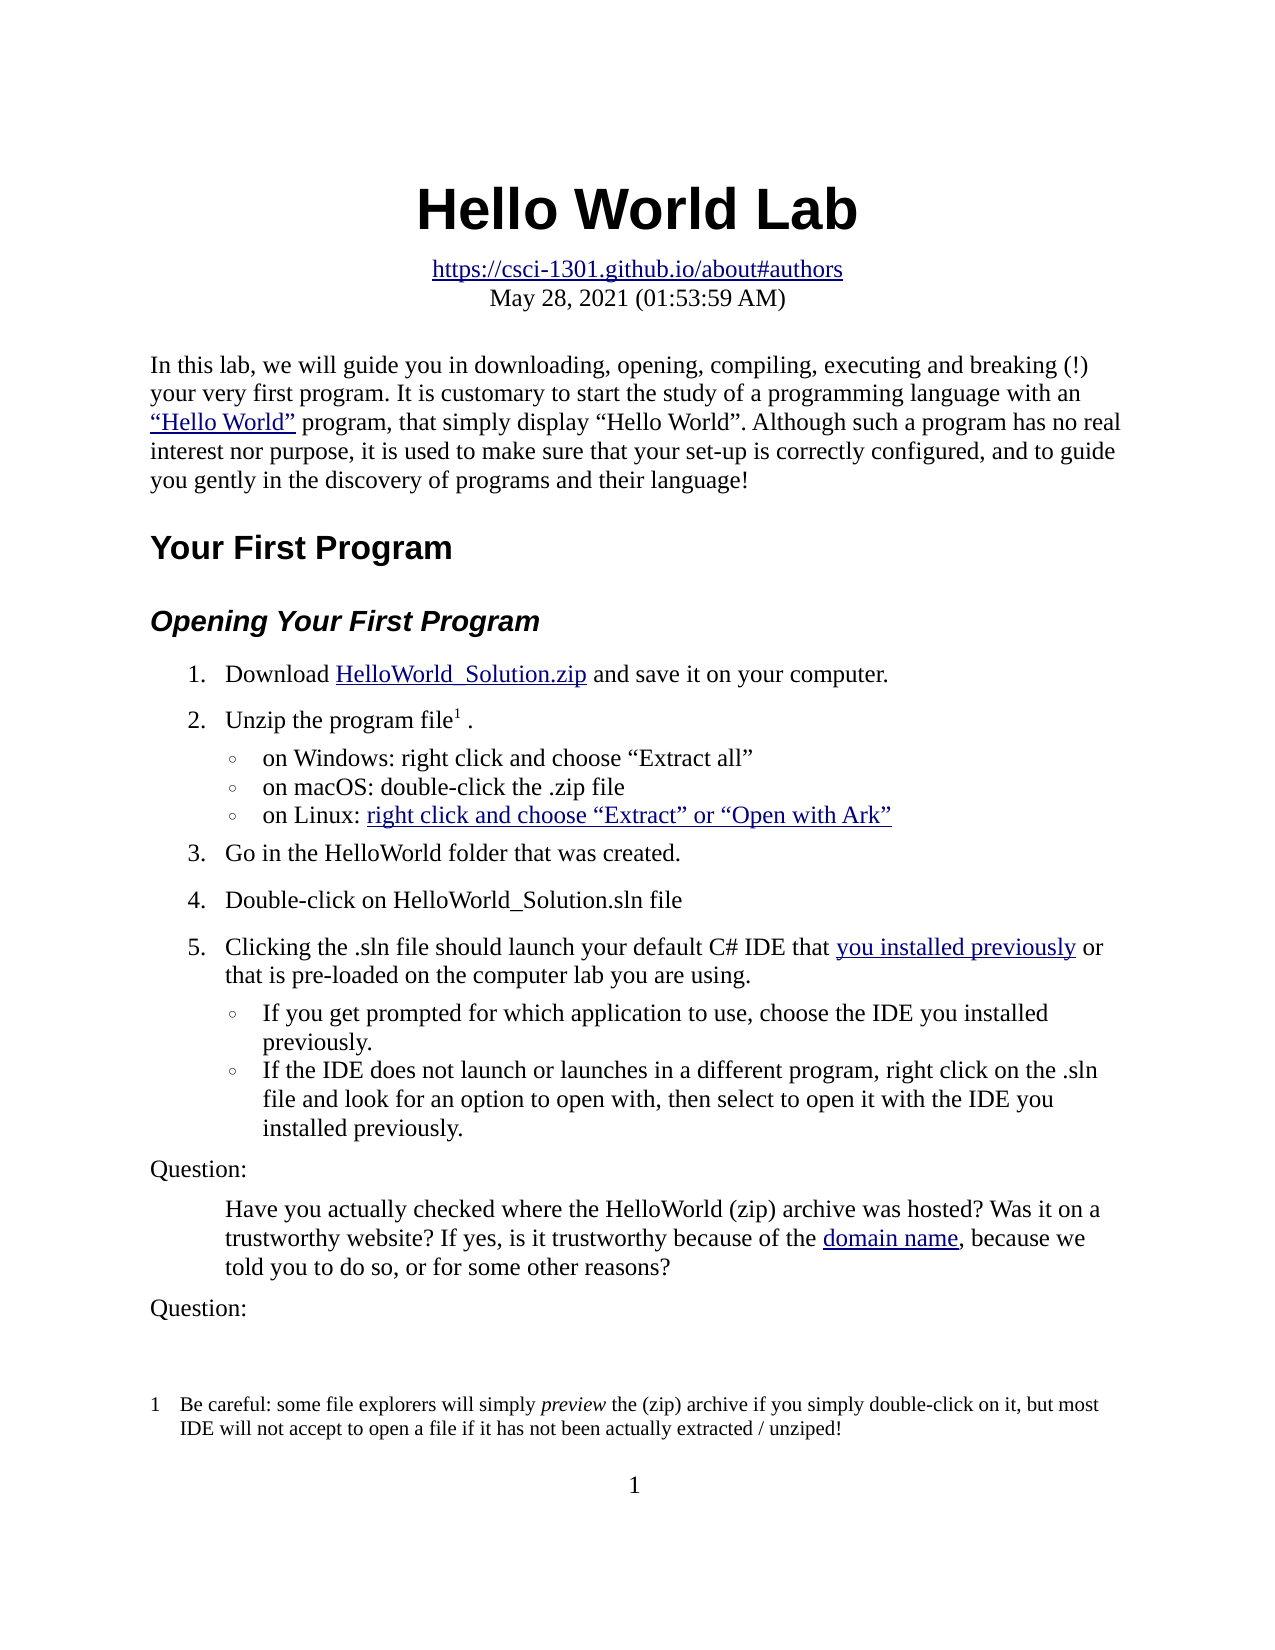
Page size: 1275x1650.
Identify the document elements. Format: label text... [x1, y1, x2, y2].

text Question: [150, 1154, 1125, 1182]
text Question: [150, 1293, 1125, 1321]
list If the IDE does not launch or launches in a different program, right click on the .sln file and look for an option to open with, then select to open it with the IDE you installed previously. [225, 1056, 1125, 1142]
text In this lab, we will guide you in downloading, opening, compiling, executing and breaking (!) your very first program. It is customary to start the study of a programming language with an “Hello World” program, that simply display “Hello World”. Although such a program has no real interest nor purpose, it is used to make sure that your set-up is correctly configured, and to guide you gently in the discovery of programs and their language! [150, 350, 1125, 493]
list Be careful: some file explorers will simply preview the (zip) archive if you simply double-click on it, but most IDE will not accept to open a file if it has not been actually extracted / unziped! [150, 1392, 1125, 1440]
list Download HelloWorld_Solution.zip and save it on your computer. [187, 659, 1125, 687]
title Hello World Lab [150, 175, 1125, 242]
list Clicking the .sln file should launch your default C# IDE that you installed previously or that is pre-loaded on the computer lab you are using. [187, 932, 1125, 989]
subtitle Opening Your First Program [150, 604, 1125, 637]
text Have you actually checked where the HelloWorld (zip) archive was hosted? Was it on a trustworthy website? If yes, is it trustworthy because of the domain name, because we told you to do so, or for some other reasons? [225, 1194, 1125, 1281]
text May 28, 2021 (01:53:59 AM) [150, 283, 1125, 312]
list If you get prompted for which application to use, choose the IDE you installed previously. [225, 998, 1125, 1056]
subtitle Your First Program [150, 527, 1125, 566]
list on Windows: right click and choose “Extract all” [225, 743, 1125, 772]
list on macOS: double-click the .zip file [225, 772, 1125, 801]
list Go in the HelloWorld folder that was created. [187, 838, 1125, 867]
list Double-click on HelloWorld_Solution.sln file [187, 885, 1125, 914]
list Unzip the program file . [187, 705, 1125, 734]
text https://csci-1301.github.io/about#authors [150, 254, 1125, 283]
list on Linux: right click and choose “Extract” or “Open with Ark” [225, 801, 1125, 829]
